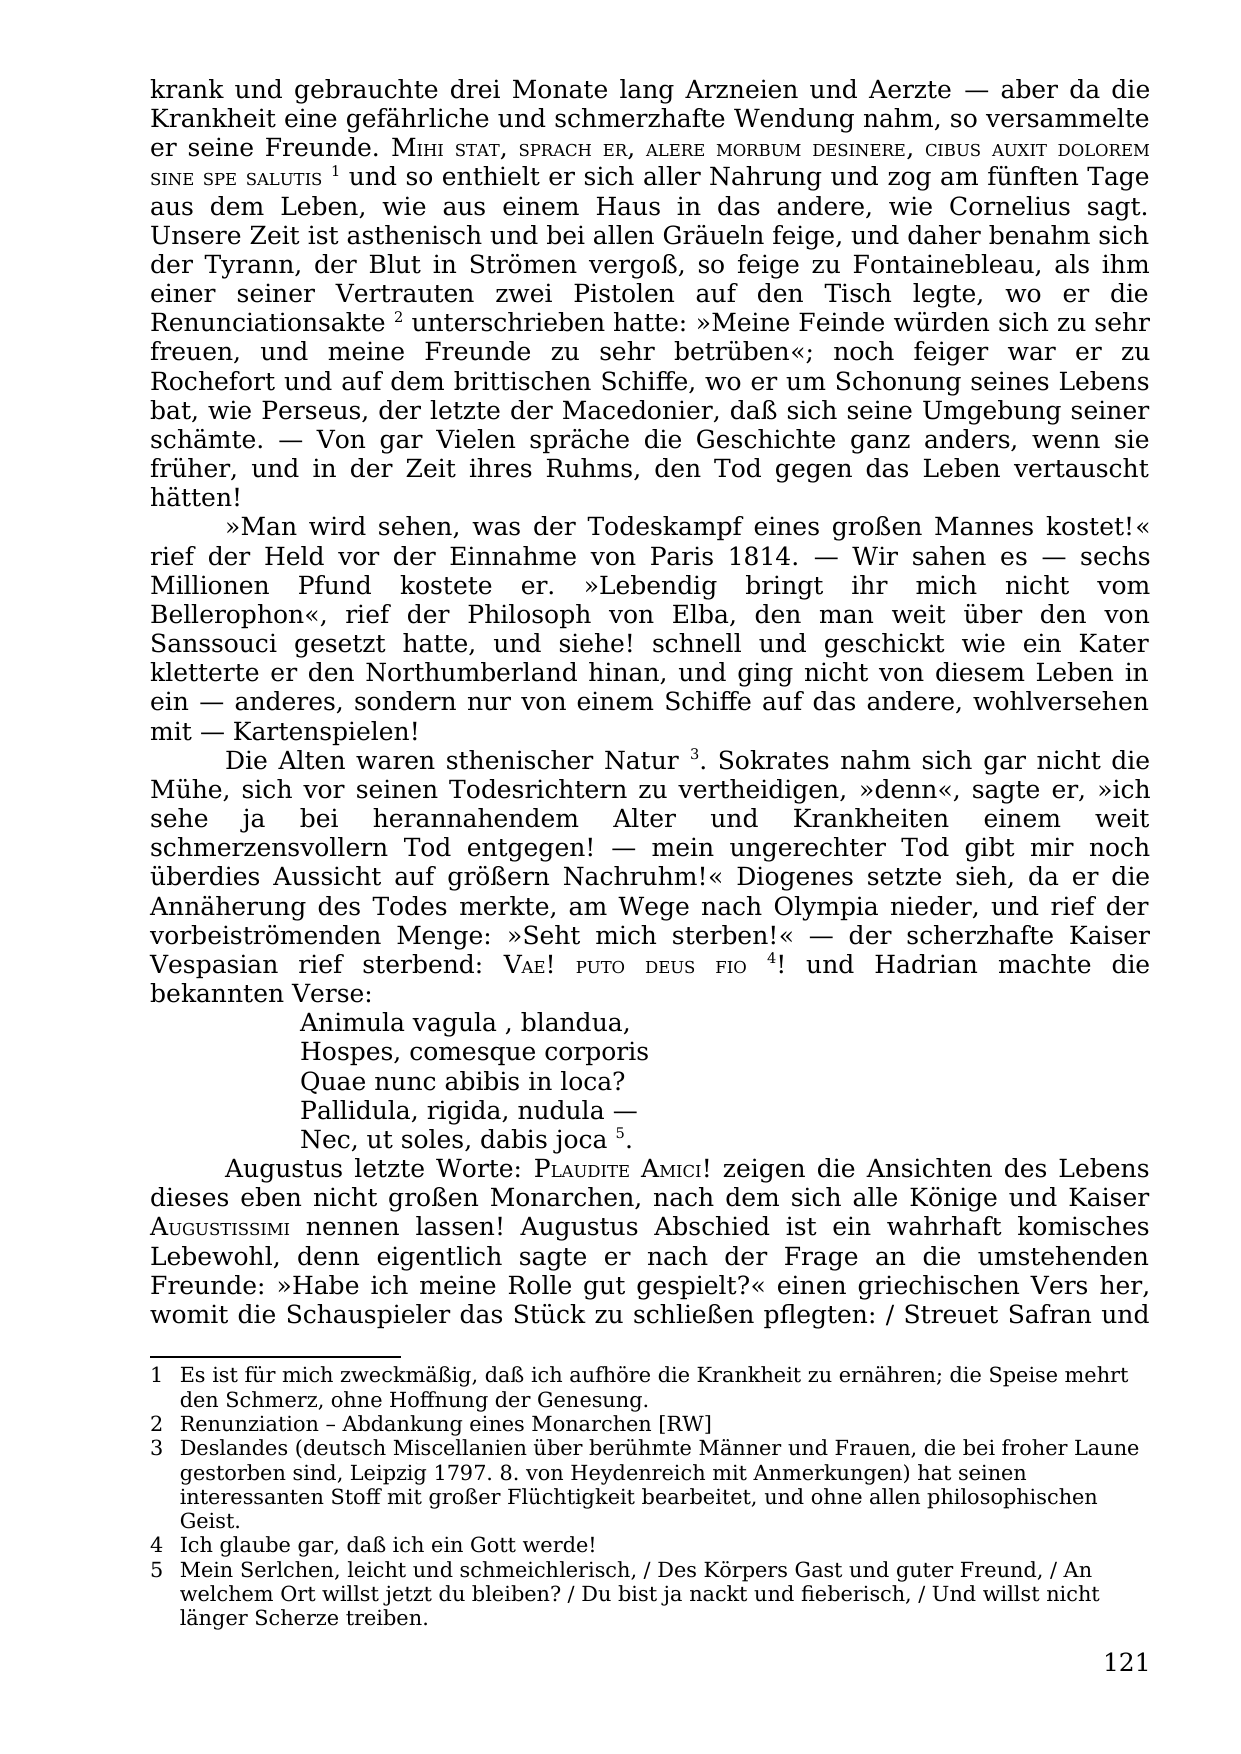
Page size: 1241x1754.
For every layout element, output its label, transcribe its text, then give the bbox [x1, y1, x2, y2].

text Es ist für mich zweckmäßig, daß ich aufhöre die Krankheit zu ernähren; die Speise mehrt den Schmerz, ohne Hoffnung der Genesung. [150, 1363, 1151, 1412]
text Pallidula, rigida, nudula — [300, 1096, 1151, 1125]
text Animula vagula , blandua, [300, 1008, 1151, 1037]
text Hospes, comesque corporis [300, 1037, 1151, 1067]
text Quae nunc abibis in loca? [300, 1067, 1151, 1096]
text »Man wird sehen, was der Todeskampf eines großen Mannes kostet!« rief der Held vor der Einnahme von Paris 1814. — Wir sahen es — sechs Millionen Pfund kostete er. »Lebendig bringt ihr mich nicht vom Bellerophon«, rief der Philosoph von Elba, den man weit über den von Sanssouci gesetzt hatte, und siehe! schnell und geschickt wie ein Kater kletterte er den Northumberland hinan, und ging nicht von diesem Leben in ein — anderes, sondern nur von einem Schiffe auf das andere, wohlversehen mit — Kartenspielen! [150, 512, 1151, 746]
text Augustus letzte Worte: Plaudite Amici! zeigen die Ansichten des Lebens dieses eben nicht großen Monarchen, nach dem sich alle Könige und Kaiser Augustissimi nennen lassen! Augustus Abschied ist ein wahrhaft komisches Lebewohl, denn eigentlich sagte er nach der Frage an die umstehenden Freunde: »Habe ich meine Rolle gut gespielt?« einen griechischen Vers her, womit die Schauspieler das Stück zu schließen pflegten: / Streuet Safran und [150, 1154, 1151, 1329]
text Deslandes (deutsch Miscellanien über berühmte Männer und Frauen, die bei froher Laune gestorben sind, Leipzig 1797. 8. von Heydenreich mit Anmerkungen) hat seinen interessanten Stoff mit großer Flüchtigkeit bearbeitet, und ohne allen philosophischen Geist. [150, 1436, 1151, 1533]
text Renunziation – Abdankung eines Monarchen [RW] [150, 1412, 1151, 1436]
text Mein Serlchen, leicht und schmeichlerisch, / Des Körpers Gast und guter Freund, / An welchem Ort willst jetzt du bleiben? / Du bist ja nackt und fieberisch, / Und willst nicht länger Scherze treiben. [150, 1558, 1151, 1631]
text krank und gebrauchte drei Monate lang Arzneien und Aerzte — aber da die Krankheit eine gefährliche und schmerzhafte Wendung nahm, so versammelte er seine Freunde. Mihi stat, sprach er, alere morbum desinere, cibus auxit dolorem sine spe salutis und so enthielt er sich aller Nahrung und zog am fünften Tage aus dem Leben, wie aus einem Haus in das andere, wie Cornelius sagt. Unsere Zeit ist asthenisch und bei allen Gräueln feige, und daher benahm sich der Tyrann, der Blut in Strömen vergoß, so feige zu Fontainebleau, als ihm einer seiner Vertrauten zwei Pistolen auf den Tisch legte, wo er die Renunciationsakte unterschrieben hatte: »Meine Feinde würden sich zu sehr freuen, und meine Freunde zu sehr betrüben«; noch feiger war er zu Rochefort und auf dem brittischen Schiffe, wo er um Schonung seines Lebens bat, wie Perseus, der letzte der Macedonier, daß sich seine Umgebung seiner schämte. — Von gar Vielen spräche die Geschichte ganz anders, wenn sie früher, und in der Zeit ihres Ruhms, den Tod gegen das Leben vertauscht hätten! [150, 75, 1151, 512]
text Die Alten waren sthenischer Natur . Sokrates nahm sich gar nicht die Mühe, sich vor seinen Todesrichtern zu vertheidigen, »denn«, sagte er, »ich sehe ja bei herannahendem Alter und Krankheiten einem weit schmerzensvollern Tod entgegen! — mein ungerechter Tod gibt mir noch überdies Aussicht auf größern Nachruhm!« Diogenes setzte sieh, da er die Annäherung des Todes merkte, am Wege nach Olympia nieder, und rief der vorbeiströmenden Menge: »Seht mich sterben!« — der scherzhafte Kaiser Vespasian rief sterbend: Vae! puto deus fio ! und Hadrian machte die bekannten Verse: [150, 746, 1151, 1008]
text Nec, ut soles, dabis joca . [300, 1125, 1151, 1154]
text Ich glaube gar, daß ich ein Gott werde! [150, 1533, 1151, 1558]
